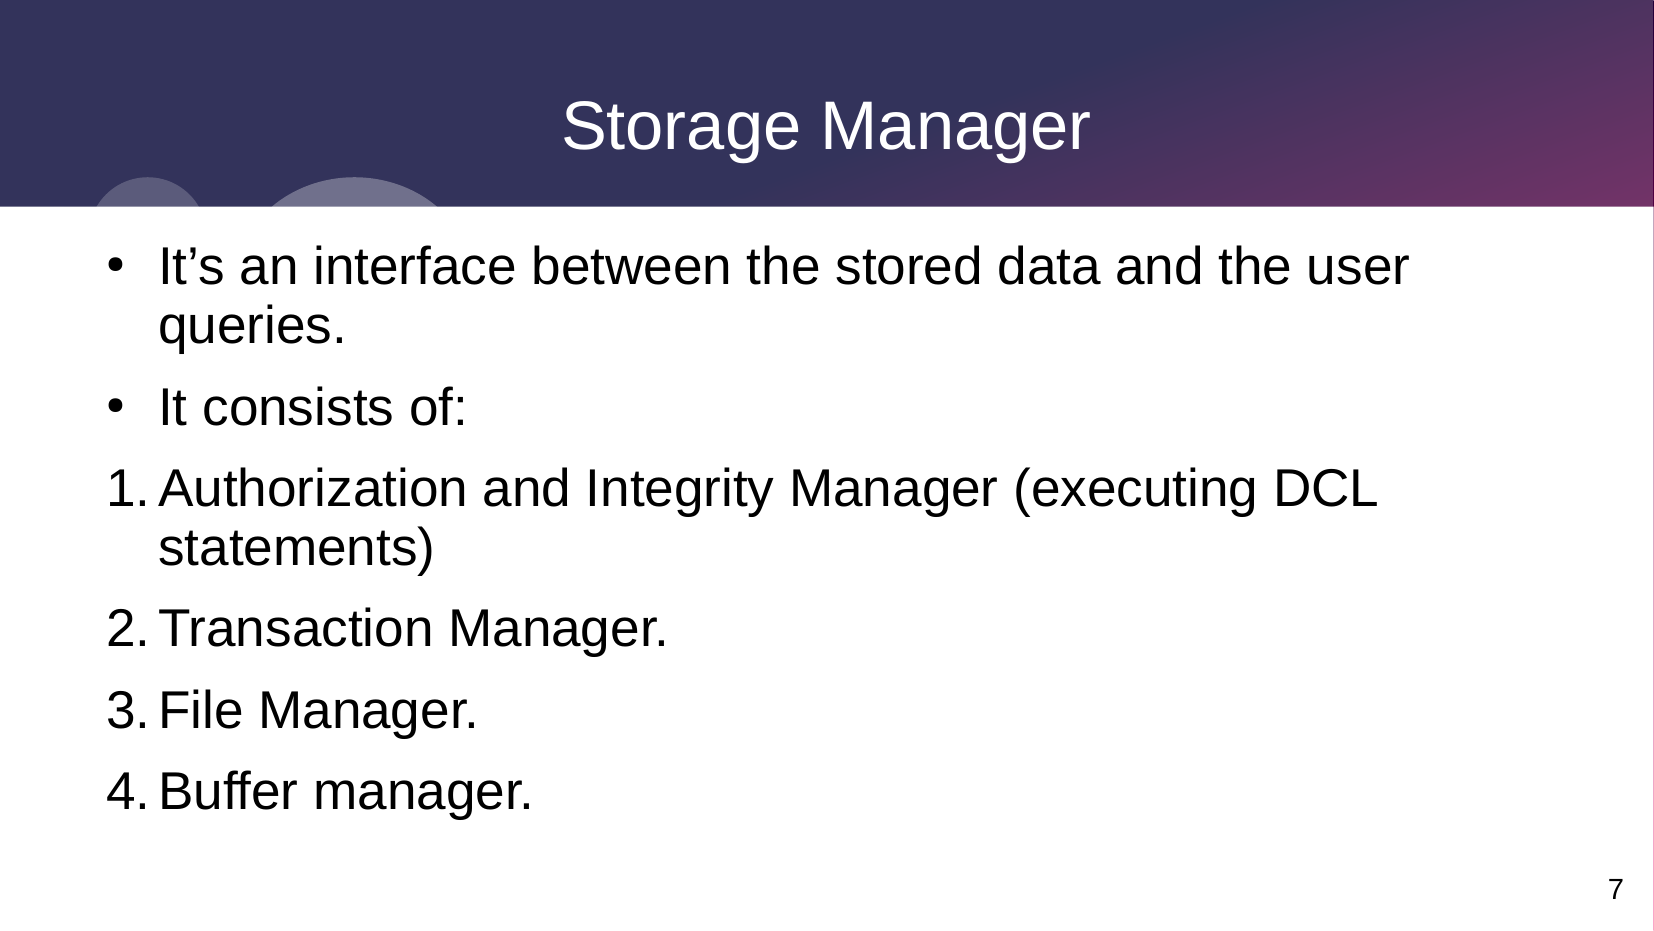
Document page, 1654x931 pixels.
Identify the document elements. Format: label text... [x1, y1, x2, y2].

list It’s an interface between the stored data and the user queries. It consists of: Authorization and Integrity Manager (executing DCL statements) Transaction Manager. File Manager. Buffer manager. [88, 236, 1565, 827]
title Storage Manager [88, 44, 1565, 207]
